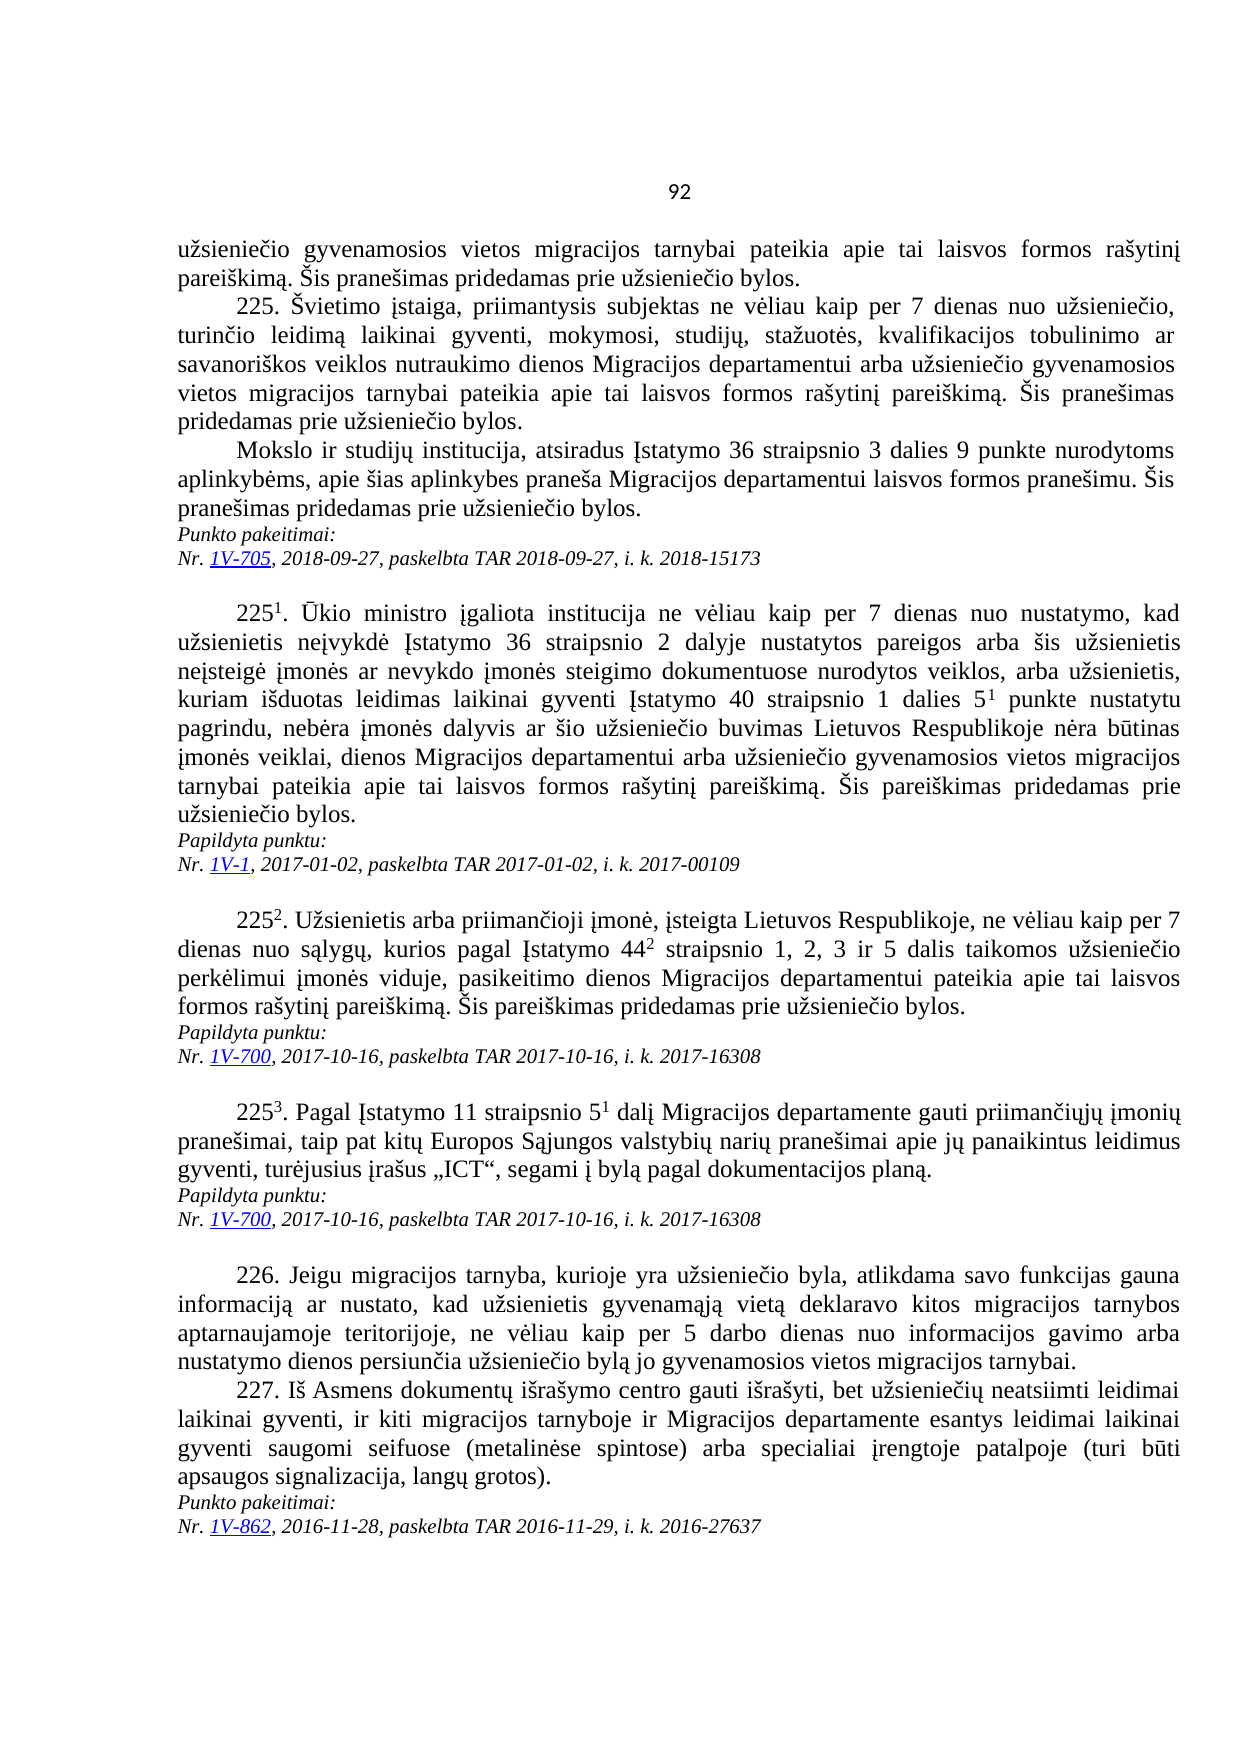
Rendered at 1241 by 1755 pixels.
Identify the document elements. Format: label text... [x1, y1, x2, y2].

text 2251. Ūkio ministro įgaliota institucija ne vėliau kaip per 7 dienas nuo nustatymo, kad užsienietis neįvykdė Įstatymo 36 straipsnio 2 dalyje nustatytos pareigos arba šis užsienietis neįsteigė įmonės ar nevykdo įmonės steigimo dokumentuose nurodytos veiklos, arba užsienietis, kuriam išduotas leidimas laikinai gyventi Įstatymo 40 straipsnio 1 dalies 51 punkte nustatytu pagrindu, nebėra įmonės dalyvis ar šio užsieniečio buvimas Lietuvos Respublikoje nėra būtinas įmonės veiklai, dienos Migracijos departamentui arba užsieniečio gyvenamosios vietos migracijos tarnybai pateikia apie tai laisvos formos rašytinį pareiškimą. Šis pareiškimas pridedamas prie užsieniečio bylos. [177, 598, 1181, 828]
text Nr. 1V-862, 2016-11-28, paskelbta TAR 2016-11-29, i. k. 2016-27637 [177, 1514, 1181, 1538]
text Papildyta punktu: [177, 1020, 1181, 1044]
text Papildyta punktu: [177, 1183, 1181, 1207]
text užsieniečio gyvenamosios vietos migracijos tarnybai pateikia apie tai laisvos formos rašytinį pareiškimą. Šis pranešimas pridedamas prie užsieniečio bylos. [177, 234, 1181, 291]
text 226. Jeigu migracijos tarnyba, kurioje yra užsieniečio byla, atlikdama savo funkcijas gauna informaciją ar nustato, kad užsienietis gyvenamąją vietą deklaravo kitos migracijos tarnybos aptarnaujamoje teritorijoje, ne vėliau kaip per 5 darbo dienas nuo informacijos gavimo arba nustatymo dienos persiunčia užsieniečio bylą jo gyvenamosios vietos migracijos tarnybai. [177, 1260, 1181, 1375]
text Nr. 1V-700, 2017-10-16, paskelbta TAR 2017-10-16, i. k. 2017-16308 [177, 1044, 1181, 1068]
text Punkto pakeitimai: [177, 521, 1181, 546]
text Papildyta punktu: [177, 828, 1181, 852]
text 2252. Užsienietis arba priimančioji įmonė, įsteigta Lietuvos Respublikoje, ne vėliau kaip per 7 dienas nuo sąlygų, kurios pagal Įstatymo 442 straipsnio 1, 2, 3 ir 5 dalis taikomos užsieniečio perkėlimui įmonės viduje, pasikeitimo dienos Migracijos departamentui pateikia apie tai laisvos formos rašytinį pareiškimą. Šis pareiškimas pridedamas prie užsieniečio bylos. [177, 905, 1181, 1020]
text Nr. 1V-700, 2017-10-16, paskelbta TAR 2017-10-16, i. k. 2017-16308 [177, 1207, 1181, 1231]
text 2253. Pagal Įstatymo 11 straipsnio 51 dalį Migracijos departamente gauti priimančiųjų įmonių pranešimai, taip pat kitų Europos Sąjungos valstybių narių pranešimai apie jų panaikintus leidimus gyventi, turėjusius įrašus „ICT“, segami į bylą pagal dokumentacijos planą. [177, 1097, 1181, 1183]
text Mokslo ir studijų institucija, atsiradus Įstatymo 36 straipsnio 3 dalies 9 punkte nurodytoms aplinkybėms, apie šias aplinkybes praneša Migracijos departamentui laisvos formos pranešimu. Šis pranešimas pridedamas prie užsieniečio bylos. [177, 435, 1175, 521]
text 225. Švietimo įstaiga, priimantysis subjektas ne vėliau kaip per 7 dienas nuo užsieniečio, turinčio leidimą laikinai gyventi, mokymosi, studijų, stažuotės, kvalifikacijos tobulinimo ar savanoriškos veiklos nutraukimo dienos Migracijos departamentui arba užsieniečio gyvenamosios vietos migracijos tarnybai pateikia apie tai laisvos formos rašytinį pareiškimą. Šis pranešimas pridedamas prie užsieniečio bylos. [177, 291, 1175, 435]
text 227. Iš Asmens dokumentų išrašymo centro gauti išrašyti, bet užsieniečių neatsiimti leidimai laikinai gyventi, ir kiti migracijos tarnyboje ir Migracijos departamente esantys leidimai laikinai gyventi saugomi seifuose (metalinėse spintose) arba specialiai įrengtoje patalpoje (turi būti apsaugos signalizacija, langų grotos). [177, 1375, 1181, 1490]
text Nr. 1V-1, 2017-01-02, paskelbta TAR 2017-01-02, i. k. 2017-00109 [177, 852, 1181, 876]
text Nr. 1V-705, 2018-09-27, paskelbta TAR 2018-09-27, i. k. 2018-15173 [177, 546, 1181, 569]
text Punkto pakeitimai: [177, 1490, 1181, 1514]
